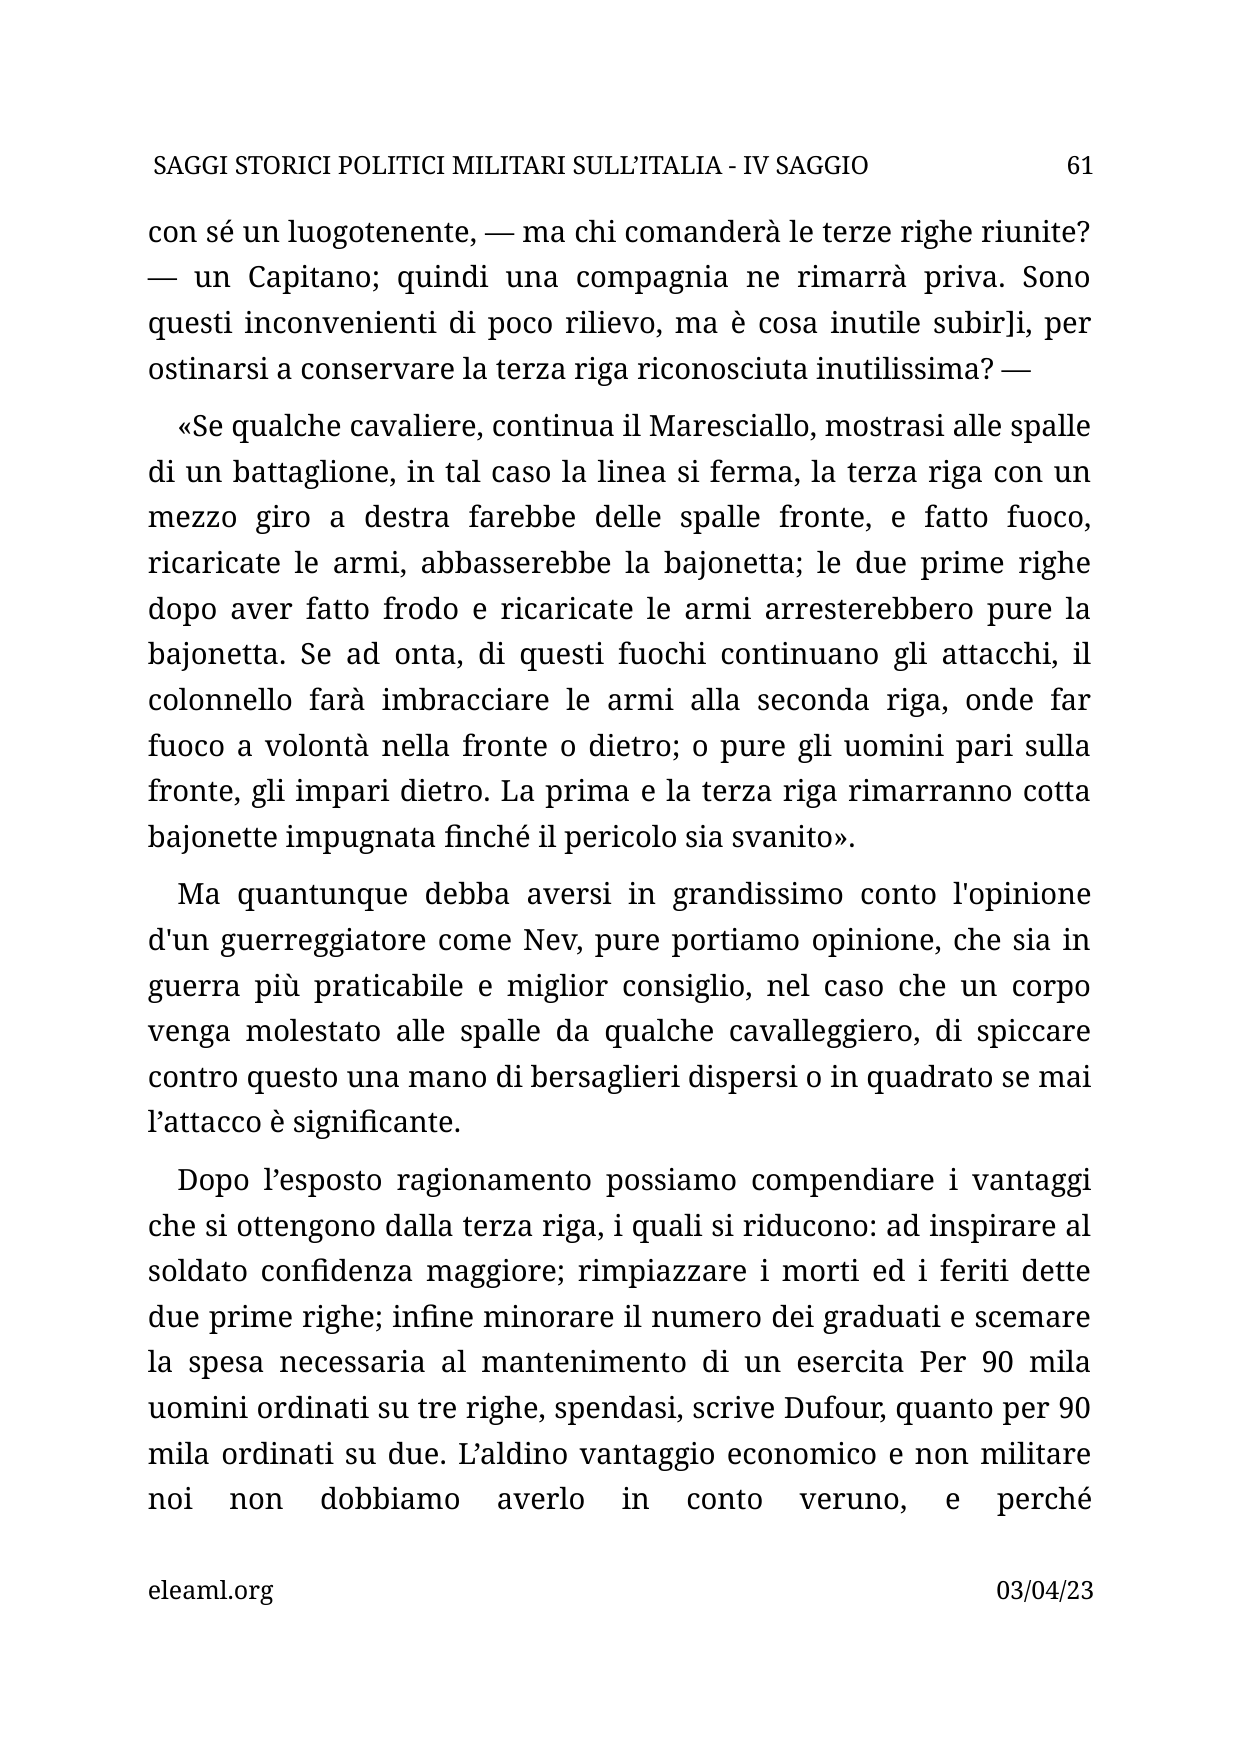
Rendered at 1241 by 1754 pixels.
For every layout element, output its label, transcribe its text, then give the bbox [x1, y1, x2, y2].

text Ma quantunque debba aversi in grandissimo conto l'opinione d'un guerreggiatore come Nev, pure portiamo opinione, che sia in guerra più praticabile e miglior consiglio, nel caso che un corpo venga molestato alle spalle da qualche cavalleggiero, di spiccare contro questo una mano di bersaglieri dispersi o in quadrato se mai l’attacco è significante. [148, 874, 1093, 1141]
text «Se qualche cavaliere, continua il Maresciallo, mostrasi alle spalle di un battaglione, in tal caso la linea si ferma, la terza riga con un mezzo giro a destra farebbe delle spalle fronte, e fatto fuoco, ricaricate le armi, abbasserebbe la bajonetta; le due prime righe dopo aver fatto frodo e ricaricate le armi arresterebbero pure la bajonetta. Se ad onta, di questi fuochi continuano gli attacchi, il colonnello farà imbracciare le armi alla seconda riga, onde far fuoco a volontà nella fronte o dietro; o pure gli uomini pari sulla fronte, gli impari dietro. La prima e la terza riga rimarranno cotta bajonette impugnata finché il pericolo sia svanito». [148, 406, 1093, 856]
text con sé un luogotenente, — ma chi comanderà le terze righe riunite? — un Capitano; quindi una compagnia ne rimarrà priva. Sono questi inconvenienti di poco rilievo, ma è cosa inutile subir]i, per ostinarsi a conservare la terza riga riconosciuta inutilissima? — [148, 211, 1093, 388]
text Dopo l’esposto ragionamento possiamo compendiare i vantaggi che si ottengono dalla terza riga, i quali si riducono: ad inspirare al soldato confidenza maggiore; rimpiazzare i morti ed i feriti dette due prime righe; infine minorare il numero dei graduati e scemare la spesa necessaria al mantenimento di un esercita Per 90 mila uomini ordinati su tre righe, spendasi, scrive Dufour, quanto per 90 mila ordinati su due. L’aldino vantaggio economico e non militare noi non dobbiamo averlo in conto veruno, e perché [148, 1159, 1093, 1518]
